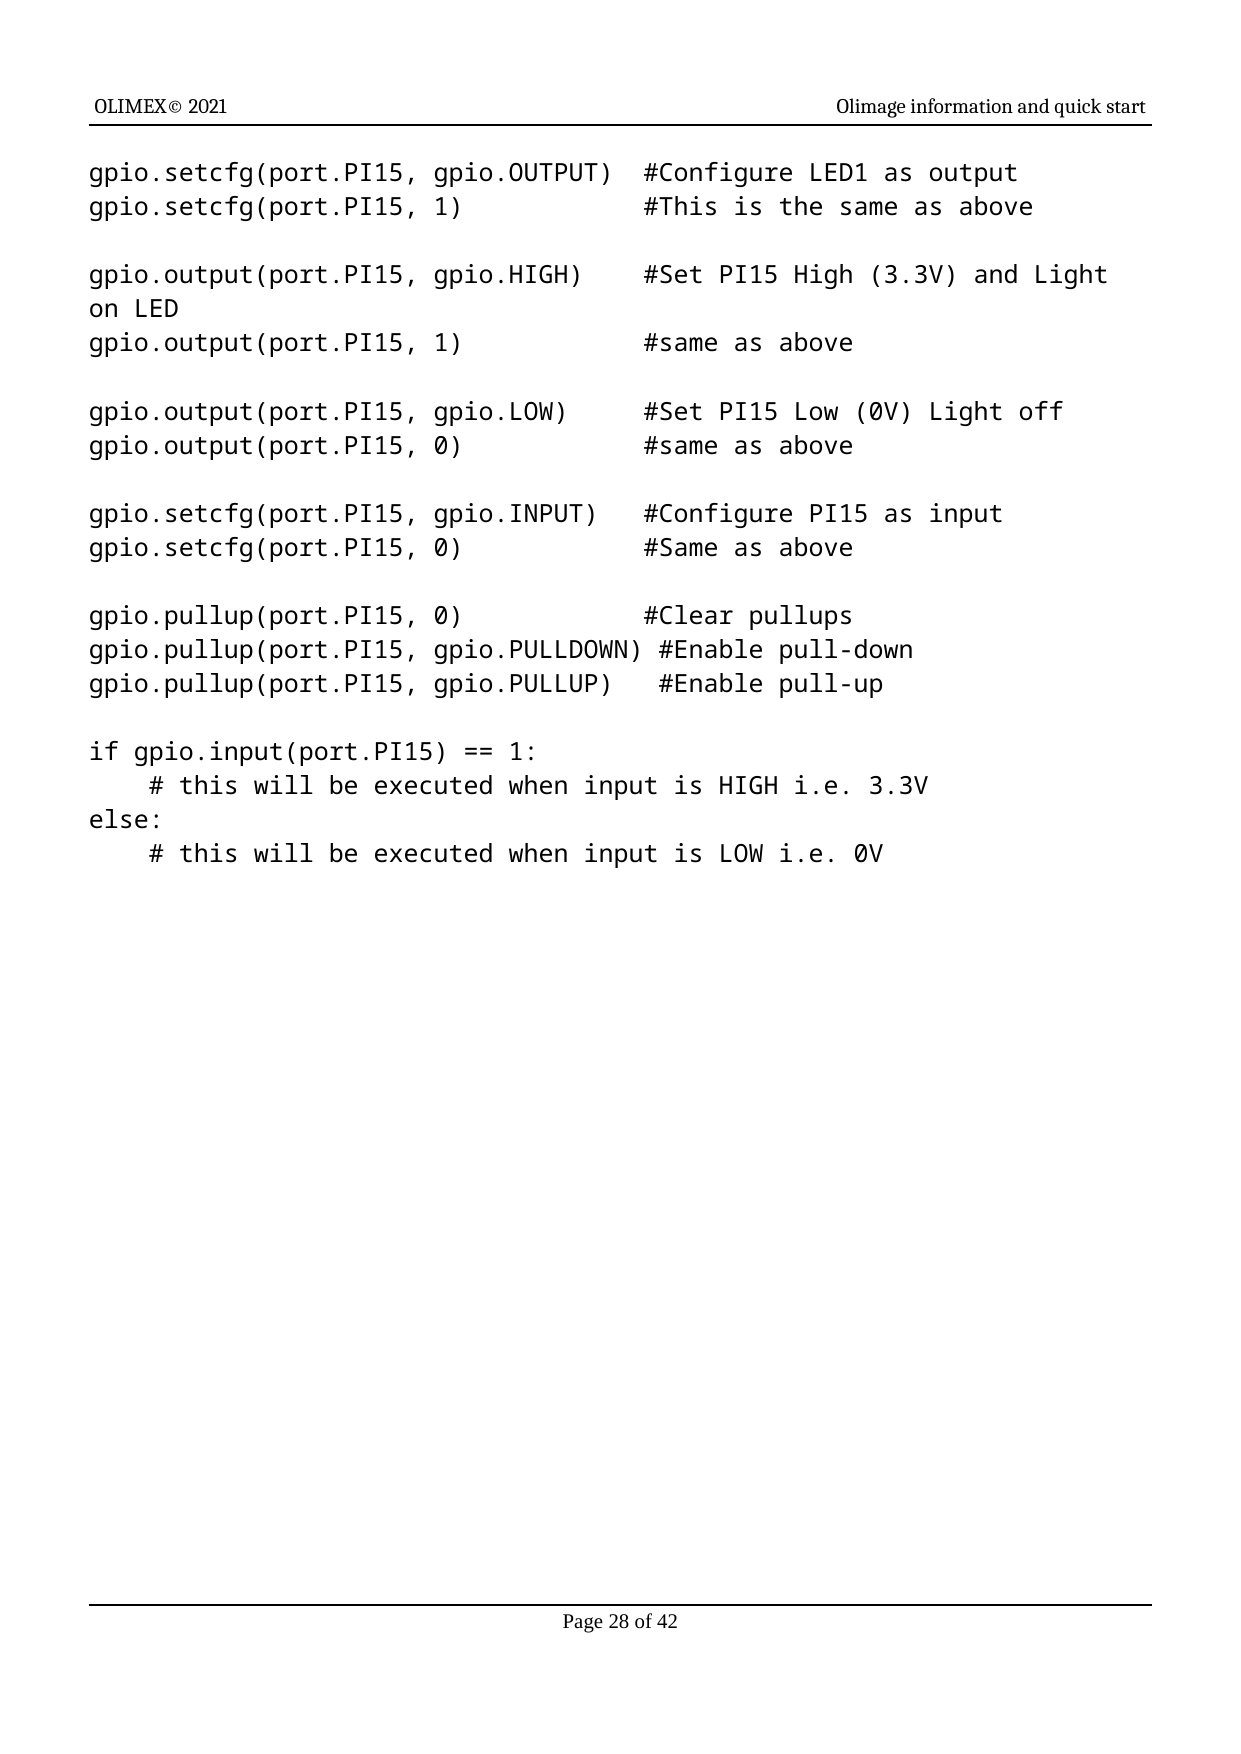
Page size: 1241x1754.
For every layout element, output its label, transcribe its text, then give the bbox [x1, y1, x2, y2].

text else: [88, 802, 1152, 836]
text gpio.setcfg(port.PI15, 1) #This is the same as above [88, 189, 1152, 223]
text # this will be executed when input is LOW i.e. 0V [88, 836, 1152, 870]
text gpio.setcfg(port.PI15, 0) #Same as above [88, 529, 1152, 563]
text gpio.setcfg(port.PI15, gpio.OUTPUT) #Configure LED1 as output [88, 155, 1152, 189]
text gpio.pullup(port.PI15, gpio.PULLDOWN) #Enable pull-down [88, 632, 1152, 666]
text gpio.output(port.PI15, 1) #same as above [88, 325, 1152, 359]
text gpio.output(port.PI15, gpio.HIGH) #Set PI15 High (3.3V) and Light on LED [88, 257, 1152, 325]
text gpio.output(port.PI15, gpio.LOW) #Set PI15 Low (0V) Light off [88, 393, 1152, 427]
text gpio.output(port.PI15, 0) #same as above [88, 427, 1152, 461]
text gpio.setcfg(port.PI15, gpio.INPUT) #Configure PI15 as input [88, 495, 1152, 529]
text gpio.pullup(port.PI15, 0) #Clear pullups [88, 598, 1152, 632]
text if gpio.input(port.PI15) == 1: [88, 734, 1152, 768]
text # this will be executed when input is HIGH i.e. 3.3V [88, 768, 1152, 802]
text gpio.pullup(port.PI15, gpio.PULLUP) #Enable pull-up [88, 666, 1152, 700]
